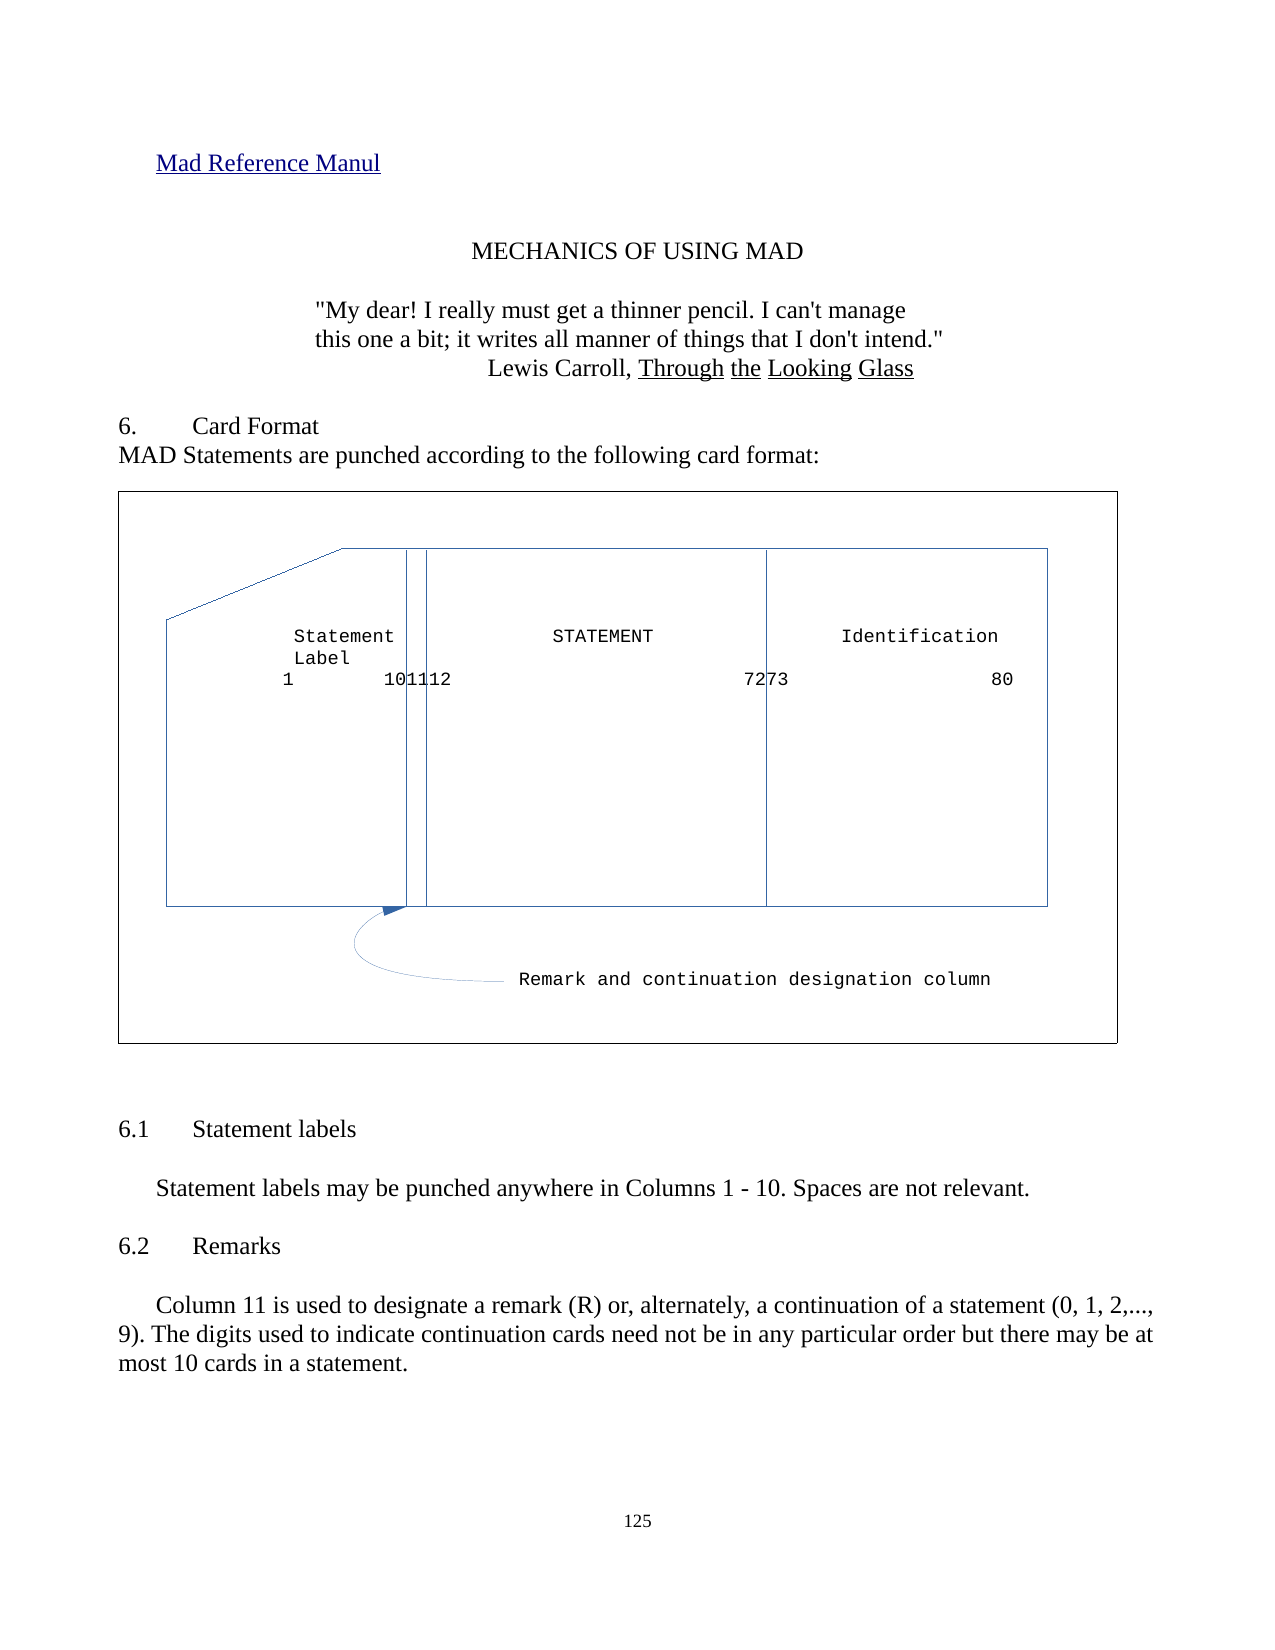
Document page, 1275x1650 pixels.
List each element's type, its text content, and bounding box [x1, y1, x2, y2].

text Column 11 is used to designate a remark (R) or, alternately, a continuation of a statement (0, 1, 2,..., 9). The digits used to indicate continuation cards need not be in any particular order but there may be at most 10 cards in a statement. [118, 1290, 1157, 1376]
subtitle MECHANICS OF USING MAD [118, 236, 1157, 265]
text "My dear! I really must get a thinner pencil. I can't manage this one a bit; it writes all manner of things that I don't intend." Lewis Carroll, Through the Looking Glass [315, 295, 1157, 381]
subtitle Statement labels [118, 1114, 1157, 1143]
text Statement labels may be punched anywhere in Columns 1 - 10. Spaces are not relevant. [118, 1173, 1157, 1201]
subtitle Card Format MAD Statements are punched according to the following card format: [118, 411, 1157, 469]
subtitle Remarks [118, 1231, 1157, 1260]
